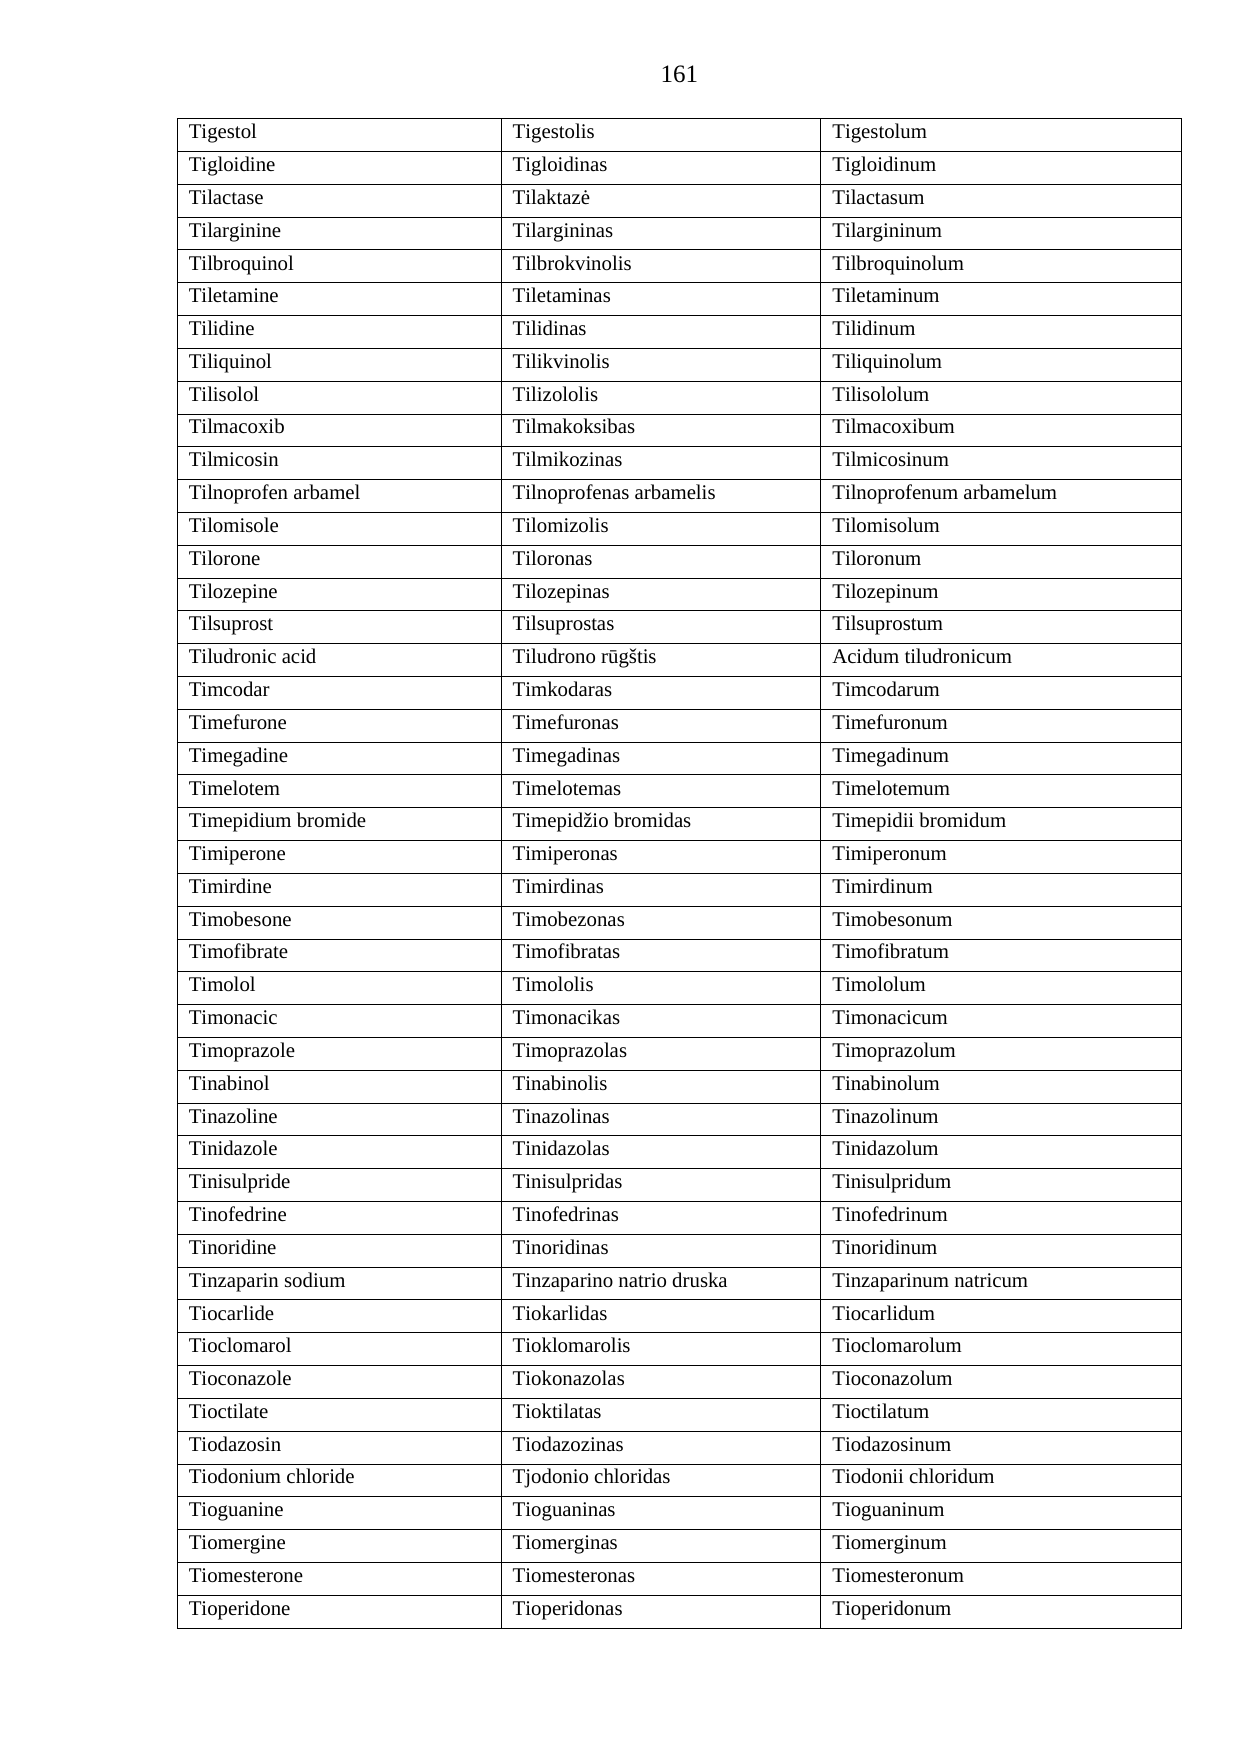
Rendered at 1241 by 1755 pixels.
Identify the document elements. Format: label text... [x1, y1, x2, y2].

table_cell Timobesonum [821, 907, 1181, 938]
table_cell Acidum tiludronicum [821, 644, 1181, 676]
table_cell Tiocarlide [178, 1300, 501, 1332]
table_cell Tilmikozinas [502, 447, 820, 479]
table_cell Tioperidonum [821, 1596, 1181, 1627]
table_cell Tiodazosinum [821, 1432, 1181, 1463]
table_cell Tilozepinum [821, 579, 1181, 610]
table_cell Timegadine [178, 743, 501, 774]
table_cell Tinoridinum [821, 1235, 1181, 1267]
table_cell Tilnoprofenum arbamelum [821, 480, 1181, 512]
table_cell Tilbrokvinolis [502, 250, 820, 282]
table_cell Timofibratas [502, 940, 820, 971]
table_cell Tioctilatum [821, 1399, 1181, 1431]
table_cell Tilnoprofen arbamel [178, 480, 501, 512]
table_cell Tiomesterone [178, 1563, 501, 1595]
table_cell Tinisulpridas [502, 1169, 820, 1201]
table_cell Tilaktazė [502, 185, 820, 217]
table_cell Tiodazozinas [502, 1432, 820, 1463]
table_cell Timololis [502, 972, 820, 1004]
table_cell Tilmacoxibum [821, 415, 1181, 446]
table_cell Tilorone [178, 546, 501, 577]
table_cell Tinazolinum [821, 1104, 1181, 1135]
table_cell Tigestolum [821, 119, 1181, 151]
table_cell Tiodonii chloridum [821, 1465, 1181, 1496]
table_cell Tigestolis [502, 119, 820, 151]
table_cell Tilikvinolis [502, 349, 820, 381]
table_cell Timcodarum [821, 677, 1181, 709]
table_cell Timofibratum [821, 940, 1181, 971]
table_cell Timkodaras [502, 677, 820, 709]
table_cell Timirdinum [821, 874, 1181, 906]
table_cell Timiperonum [821, 841, 1181, 873]
table_cell Tiletamine [178, 283, 501, 315]
table_cell Tinidazolum [821, 1136, 1181, 1168]
table_cell Tilsuprostas [502, 611, 820, 643]
table_cell Tilomisolum [821, 513, 1181, 545]
table_cell Tilmicosinum [821, 447, 1181, 479]
table_cell Timonacicum [821, 1005, 1181, 1037]
table_cell Tigloidinum [821, 152, 1181, 184]
table_cell Tigestol [178, 119, 501, 151]
table_cell Tinazolinas [502, 1104, 820, 1135]
table_cell Timelotemas [502, 775, 820, 807]
table_cell Tiodazosin [178, 1432, 501, 1463]
table_cell Tilidinum [821, 316, 1181, 348]
table_cell Tiomesteronum [821, 1563, 1181, 1595]
table_cell Timelotemum [821, 775, 1181, 807]
table_cell Tigloidinas [502, 152, 820, 184]
table_cell Tinzaparinum natricum [821, 1268, 1181, 1299]
table_cell Timiperonas [502, 841, 820, 873]
table_cell Tilargininum [821, 218, 1181, 249]
table_cell Tilisololum [821, 382, 1181, 413]
table_cell Timolol [178, 972, 501, 1004]
table_cell Tiletaminum [821, 283, 1181, 315]
table_cell Tinofedrinas [502, 1202, 820, 1234]
table_cell Tilnoprofenas arbamelis [502, 480, 820, 512]
table_cell Timirdinas [502, 874, 820, 906]
table_cell Tiomergine [178, 1530, 501, 1562]
table_cell Tiocarlidum [821, 1300, 1181, 1332]
table_cell Tilmicosin [178, 447, 501, 479]
table_cell Tilsuprost [178, 611, 501, 643]
table_cell Tiletaminas [502, 283, 820, 315]
table_cell Timobezonas [502, 907, 820, 938]
table_cell Timofibrate [178, 940, 501, 971]
table_cell Tioktilatas [502, 1399, 820, 1431]
table_cell Tilsuprostum [821, 611, 1181, 643]
table_cell Timirdine [178, 874, 501, 906]
table_cell Tioconazole [178, 1366, 501, 1398]
table_cell Tiloronas [502, 546, 820, 577]
table_cell Tioclomarol [178, 1333, 501, 1365]
table_cell Tioconazolum [821, 1366, 1181, 1398]
table_cell Tinofedrine [178, 1202, 501, 1234]
table_cell Tinzaparino natrio druska [502, 1268, 820, 1299]
table_cell Tiokarlidas [502, 1300, 820, 1332]
table_cell Timelotem [178, 775, 501, 807]
table_cell Timonacic [178, 1005, 501, 1037]
table_cell Tinoridine [178, 1235, 501, 1267]
table_cell Tinisulpridum [821, 1169, 1181, 1201]
table_cell Tiliquinol [178, 349, 501, 381]
table_cell Tioguanine [178, 1497, 501, 1529]
table_cell Tiloronum [821, 546, 1181, 577]
table_cell Tilizololis [502, 382, 820, 413]
table_cell Tiomesteronas [502, 1563, 820, 1595]
table_cell Tiomerginum [821, 1530, 1181, 1562]
table_cell Tiludronic acid [178, 644, 501, 676]
table_cell Tioguaninum [821, 1497, 1181, 1529]
table_cell Timoprazolum [821, 1038, 1181, 1070]
table_cell Tilidine [178, 316, 501, 348]
table_cell Tinidazole [178, 1136, 501, 1168]
table_cell Tilozepinas [502, 579, 820, 610]
table_cell Tigloidine [178, 152, 501, 184]
table_cell Tilidinas [502, 316, 820, 348]
table_cell Timefuronas [502, 710, 820, 742]
table_cell Tinoridinas [502, 1235, 820, 1267]
table_cell Tilactase [178, 185, 501, 217]
table_cell Tilbroquinol [178, 250, 501, 282]
table_cell Tiokonazolas [502, 1366, 820, 1398]
table_cell Tioguaninas [502, 1497, 820, 1529]
table_cell Tinisulpride [178, 1169, 501, 1201]
table_cell Timegadinum [821, 743, 1181, 774]
table_cell Tinabinol [178, 1071, 501, 1102]
table_cell Timobesone [178, 907, 501, 938]
table_cell Tioperidonas [502, 1596, 820, 1627]
table_cell Tinidazolas [502, 1136, 820, 1168]
table_cell Tjodonio chloridas [502, 1465, 820, 1496]
table_cell Tilbroquinolum [821, 250, 1181, 282]
table_cell Timonacikas [502, 1005, 820, 1037]
table_cell Tiliquinolum [821, 349, 1181, 381]
table_cell Tinabinolis [502, 1071, 820, 1102]
table_cell Tioklomarolis [502, 1333, 820, 1365]
table_cell Tinazoline [178, 1104, 501, 1135]
table_cell Timoprazole [178, 1038, 501, 1070]
table_cell Timepidii bromidum [821, 808, 1181, 840]
table_cell Tioclomarolum [821, 1333, 1181, 1365]
table_cell Tinabinolum [821, 1071, 1181, 1102]
table_cell Tiodonium chloride [178, 1465, 501, 1496]
table_cell Timegadinas [502, 743, 820, 774]
table_cell Tilactasum [821, 185, 1181, 217]
table_cell Timcodar [178, 677, 501, 709]
table_cell Timefurone [178, 710, 501, 742]
table_cell Tilmakoksibas [502, 415, 820, 446]
table_cell Tinofedrinum [821, 1202, 1181, 1234]
table_cell Tilarginine [178, 218, 501, 249]
table_cell Timefuronum [821, 710, 1181, 742]
table_cell Tioctilate [178, 1399, 501, 1431]
table_cell Tinzaparin sodium [178, 1268, 501, 1299]
table_cell Timoprazolas [502, 1038, 820, 1070]
table_cell Tilomizolis [502, 513, 820, 545]
table_cell Tilisolol [178, 382, 501, 413]
table_cell Tilmacoxib [178, 415, 501, 446]
table_cell Timololum [821, 972, 1181, 1004]
table_cell Tilargininas [502, 218, 820, 249]
table_cell Tioperidone [178, 1596, 501, 1627]
table_cell Timepidium bromide [178, 808, 501, 840]
table_cell Tilomisole [178, 513, 501, 545]
table_cell Tiomerginas [502, 1530, 820, 1562]
table_cell Tilozepine [178, 579, 501, 610]
table_cell Timepidžio bromidas [502, 808, 820, 840]
table_cell Tiludrono rūgštis [502, 644, 820, 676]
table_cell Timiperone [178, 841, 501, 873]
